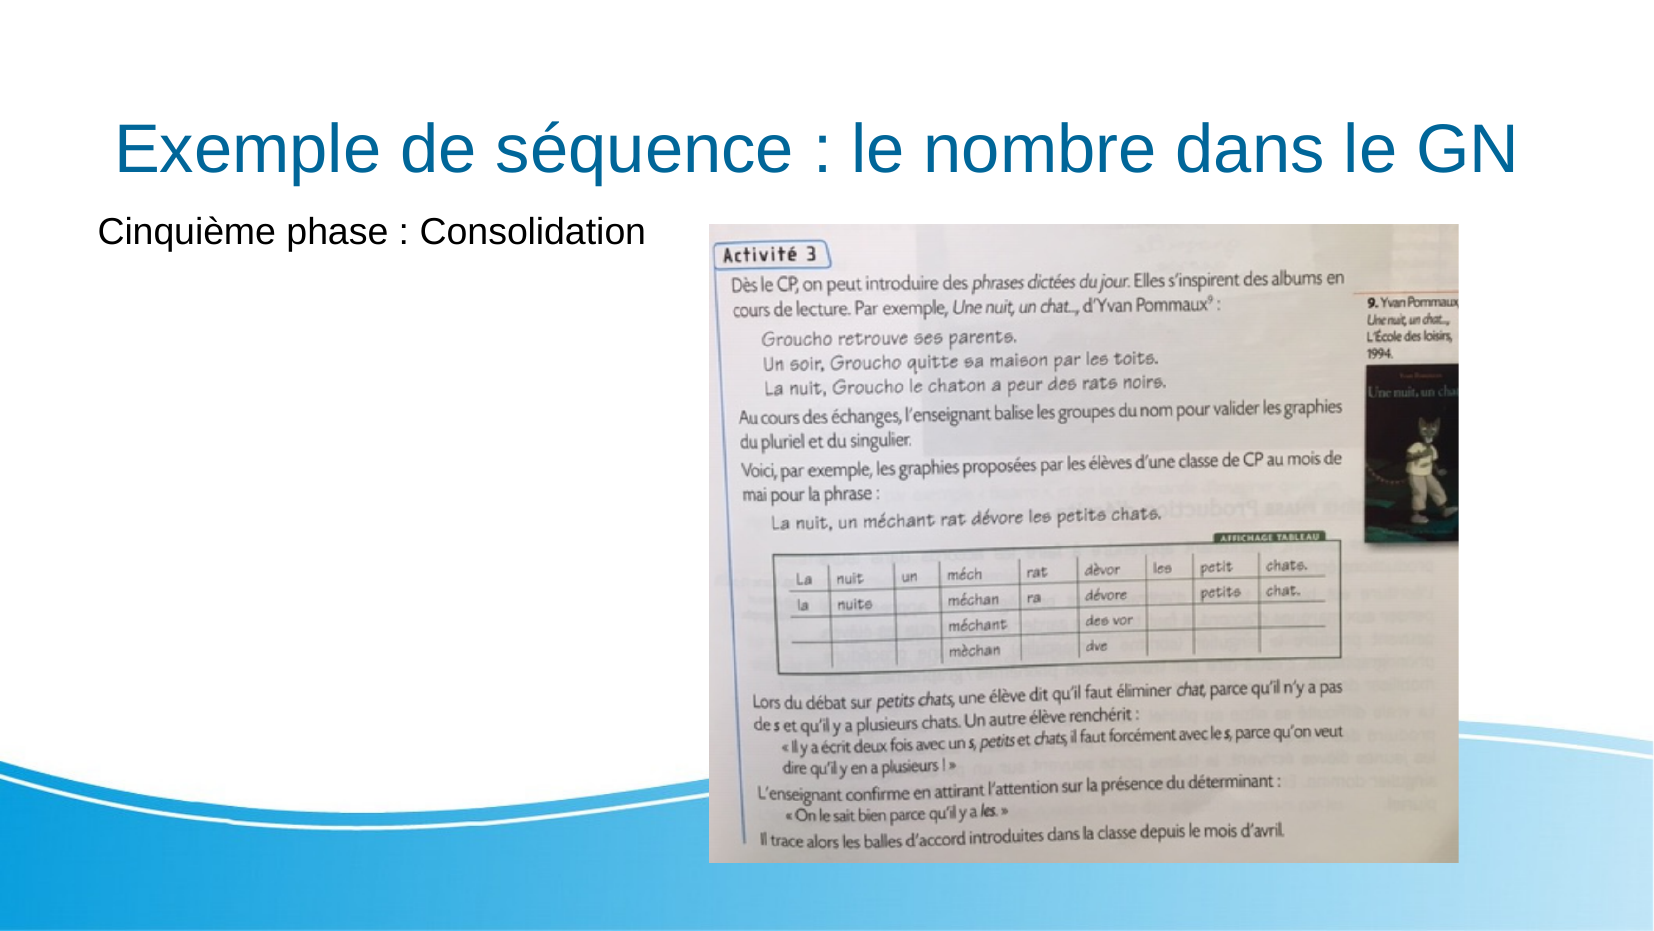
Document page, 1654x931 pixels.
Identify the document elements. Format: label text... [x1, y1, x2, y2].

picture [0, 224, 1654, 931]
text_box Cinquième phase : Consolidation [82, 203, 745, 260]
title Exemple de séquence : le nombre dans le GN [82, 70, 1571, 227]
